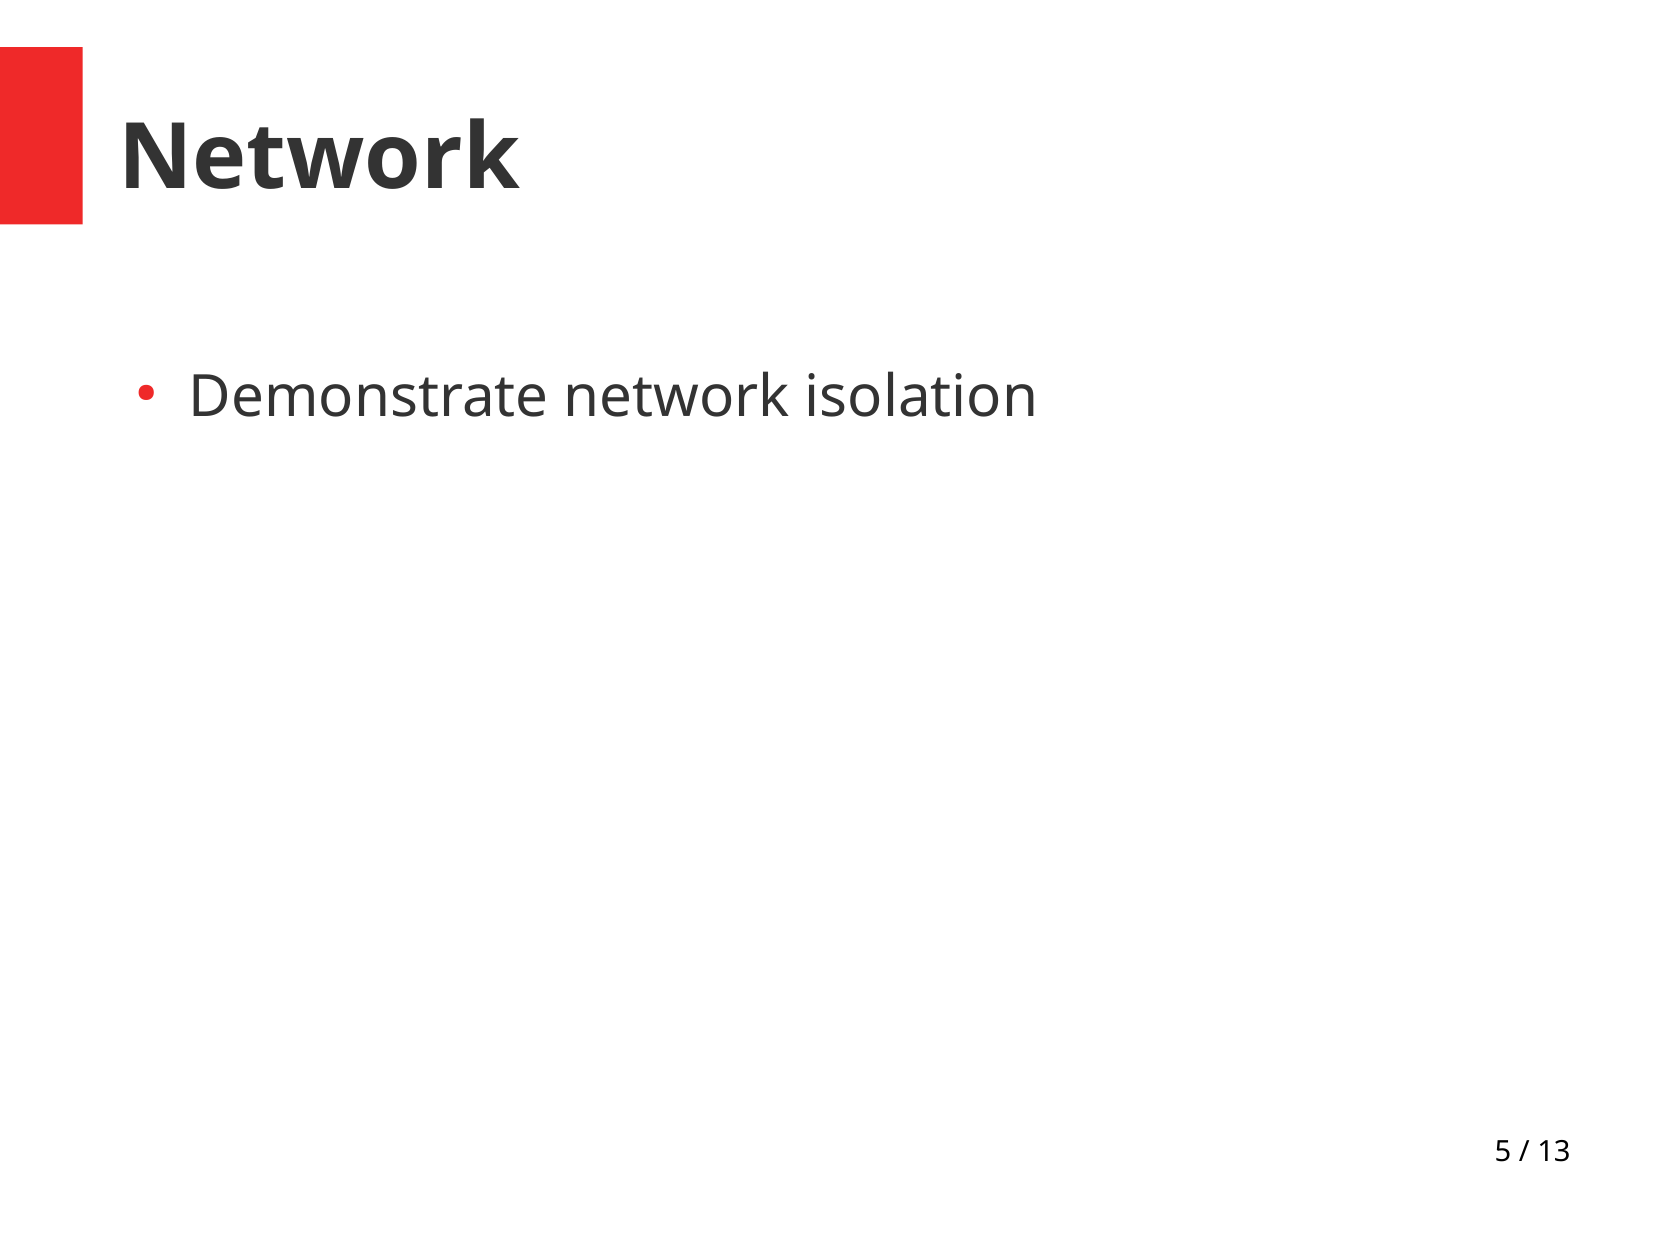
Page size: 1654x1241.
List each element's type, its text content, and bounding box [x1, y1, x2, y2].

title Network [118, 49, 1571, 257]
list Demonstrate network isolation [118, 354, 1536, 1074]
